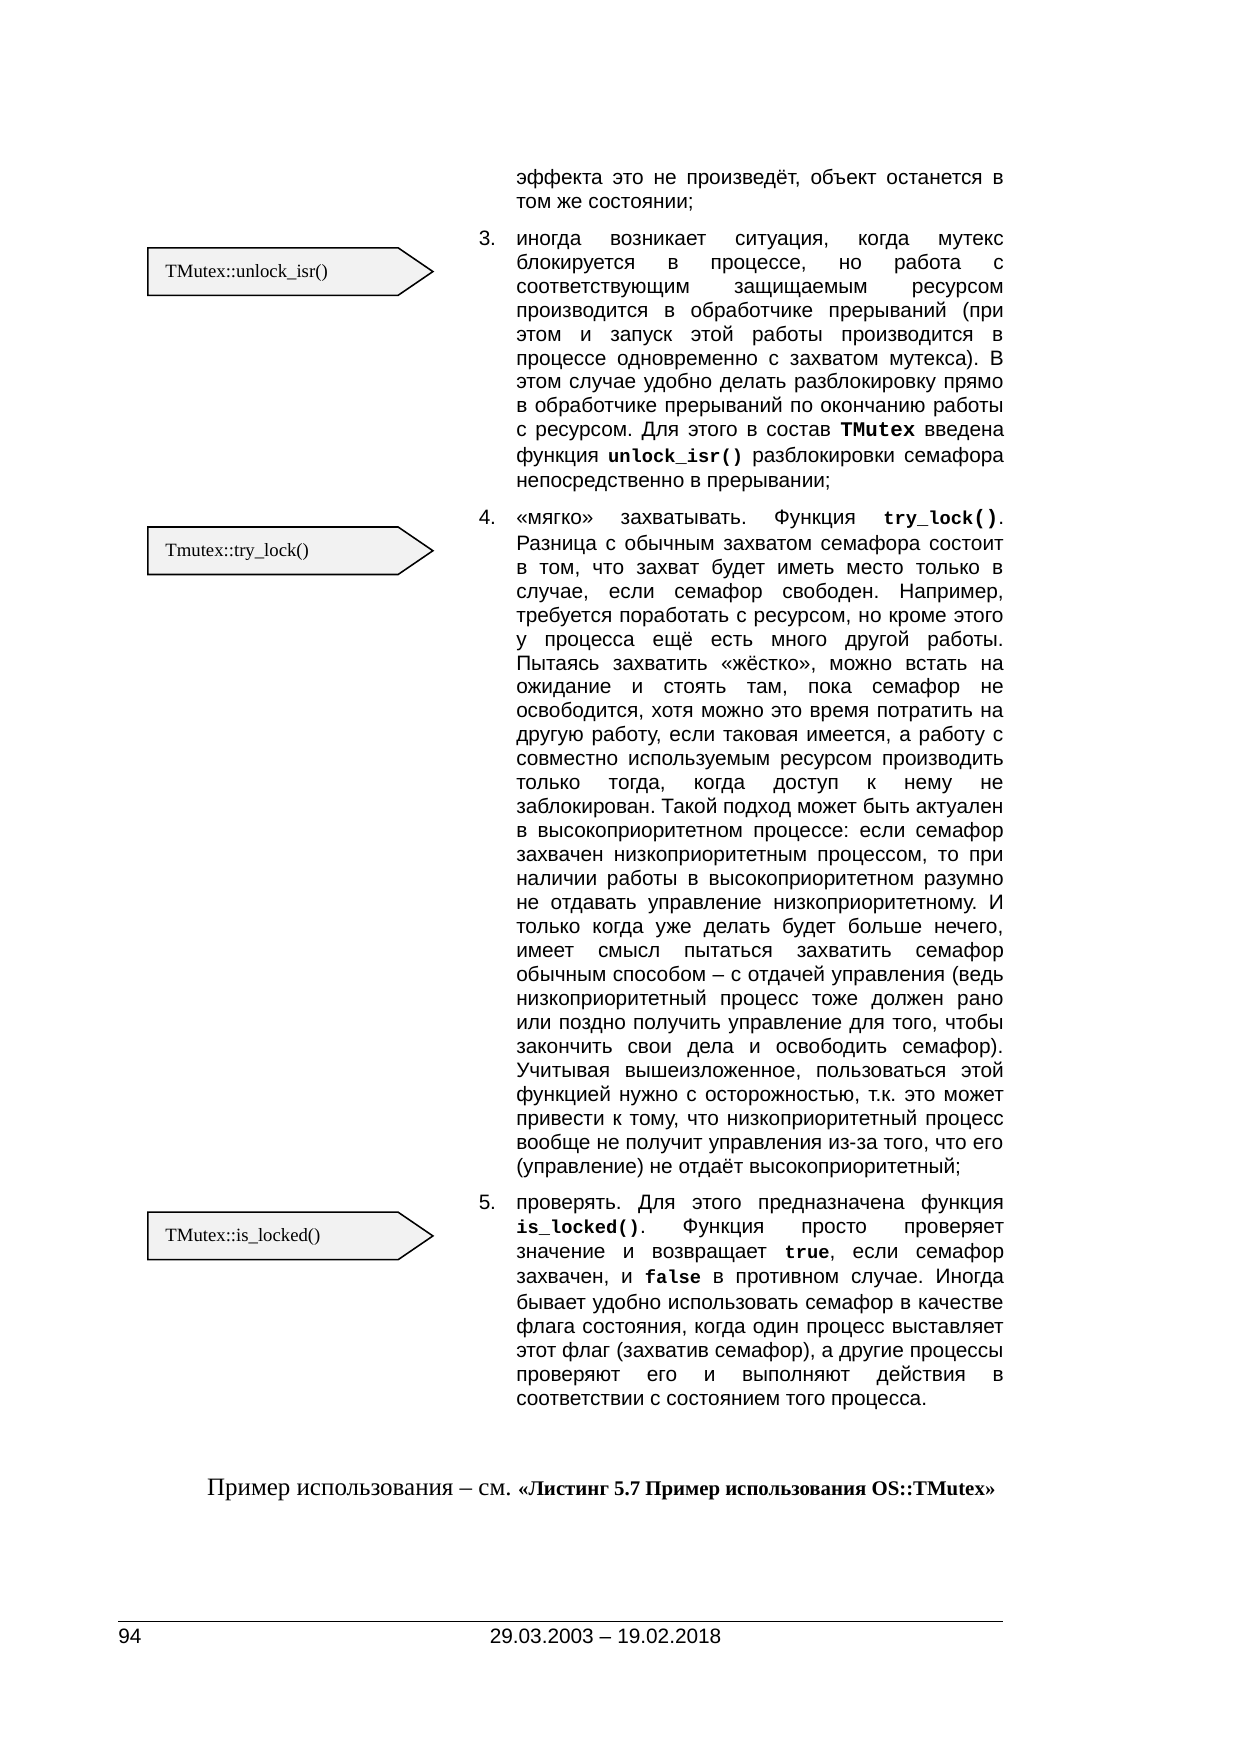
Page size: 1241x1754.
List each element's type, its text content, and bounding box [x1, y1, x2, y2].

list «мягко» захватывать. Функция try_lock(). Разница с обычным захватом семафора состоит в том, что захват будет иметь место только в случае, если семафор свободен. Например, требуется поработать с ресурсом, но кроме этого у процесса ещё есть много другой работы. Пытаясь захватить «жёстко», можно встать на ожидание и стоять там, пока семафор не освободится, хотя можно это время потратить на другую работу, если таковая имеется, а работу с совместно используемым ресурсом производить только тогда, когда доступ к нему не заблокирован. Такой подход может быть актуален в высокоприоритетном процессе: если семафор захвачен низкоприоритетным процессом, то при наличии работы в высокоприоритетном разумно не отдавать управление низкоприоритетному. И только когда уже делать будет больше нечего, имеет смысл пытаться захватить семафор обычным способом – с отдачей управления (ведь низкоприоритетный процесс тоже должен рано или поздно получить управление для того, чтобы закончить свои дела и освободить семафор). Учитывая вышеизложенное, пользоваться этой функцией нужно с осторожностью, т.к. это может привести к тому, что низкоприоритетный процесс вообще не получит управления из-за того, что его (управление) не отдаёт высокоприоритетный; [478, 505, 1004, 1177]
list иногда возникает ситуация, когда мутекс блокируется в процессе, но работа с соответствующим защищаемым ресурсом производится в обработчике прерываний (при этом и запуск этой работы производится в процессе одновременно с захватом мутекса). В этом случае удобно делать разблокировку прямо в обработчике прерываний по окончанию работы с ресурсом. Для этого в состав TMutex введена функция unlock_isr() разблокировки семафора непосредственно в прерывании; [478, 226, 1004, 492]
text Пример использования – см. «Листинг 5.7 Пример использования OS::TMutex» [118, 1472, 1004, 1500]
list проверять. Для этого предназначена функция is_locked(). Функция просто проверяет значение и возвращает true, если семафор захвачен, и false в противном случае. Иногда бывает удобно использовать семафор в качестве флага состояния, когда один процесс выставляет этот флаг (захватив семафор), а другие процессы проверяют его и выполняют действия в соответствии с состоянием того процесса. [478, 1190, 1004, 1409]
list эффекта это не произведёт, объект останется в том же состоянии; [478, 165, 1004, 213]
